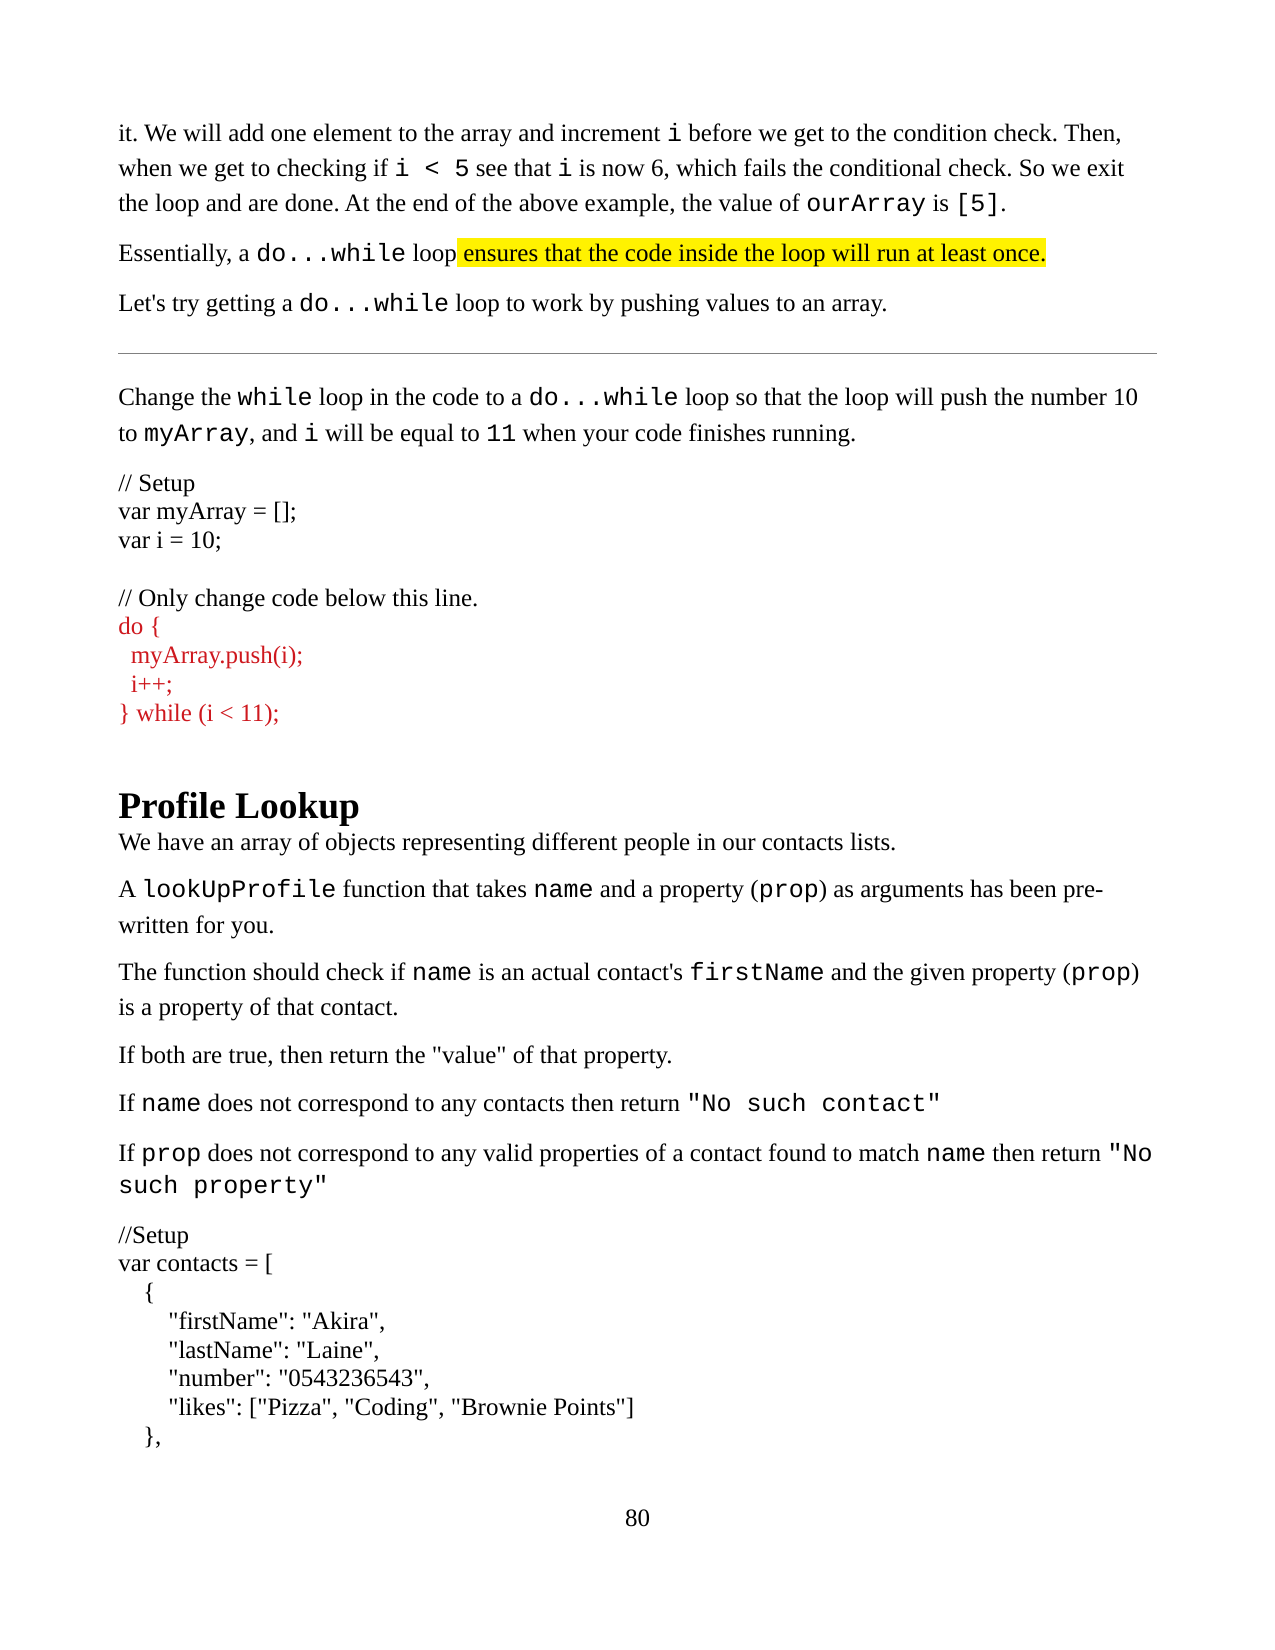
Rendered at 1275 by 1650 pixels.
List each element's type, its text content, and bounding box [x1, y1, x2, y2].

text Essentially, a do...while loop ensures that the code inside the loop will run at least once. [118, 238, 1157, 269]
text var contacts = [ [118, 1248, 1157, 1277]
text A lookUpProfile function that takes name and a property (prop) as arguments has been pre-written for you. [118, 874, 1157, 938]
text // Only change code below this line. [118, 583, 1157, 611]
text { [118, 1277, 1157, 1306]
subtitle Profile Lookup [118, 784, 1157, 827]
text var i = 10; [118, 525, 1157, 554]
text If both are true, then return the "value" of that property. [118, 1040, 1157, 1069]
text If name does not correspond to any contacts then return "No such contact" [118, 1088, 1157, 1118]
text "likes": ["Pizza", "Coding", "Brownie Points"] [118, 1392, 1157, 1421]
text We have an array of objects representing different people in our contacts lists. [118, 827, 1157, 856]
text "firstName": "Akira", [118, 1306, 1157, 1335]
text The function should check if name is an actual contact's firstName and the given property (prop) is a property of that contact. [118, 957, 1157, 1021]
text If prop does not correspond to any valid properties of a contact found to match name then return "No such property" [118, 1138, 1157, 1201]
text "number": "0543236543", [118, 1363, 1157, 1392]
text do { [118, 611, 1157, 640]
text it. We will add one element to the array and increment i before we get to the condition check. Then, when we get to checking if i < 5 see that i is now 6, which fails the conditional check. So we exit the loop and are done. At the end of the above example, the value of ourArray is [5]. [118, 118, 1157, 219]
text //Setup [118, 1220, 1157, 1248]
text Change the while loop in the code to a do...while loop so that the loop will push the number 10 to myArray, and i will be equal to 11 when your code finishes running. [118, 382, 1157, 448]
text myArray.push(i); [118, 640, 1157, 669]
text // Setup [118, 468, 1157, 496]
text Let's try getting a do...while loop to work by pushing values to an array. [118, 288, 1157, 319]
text i++; [118, 669, 1157, 698]
text } while (i < 11); [118, 698, 1157, 726]
text var myArray = []; [118, 496, 1157, 525]
text }, [118, 1421, 1157, 1450]
text "lastName": "Laine", [118, 1335, 1157, 1363]
